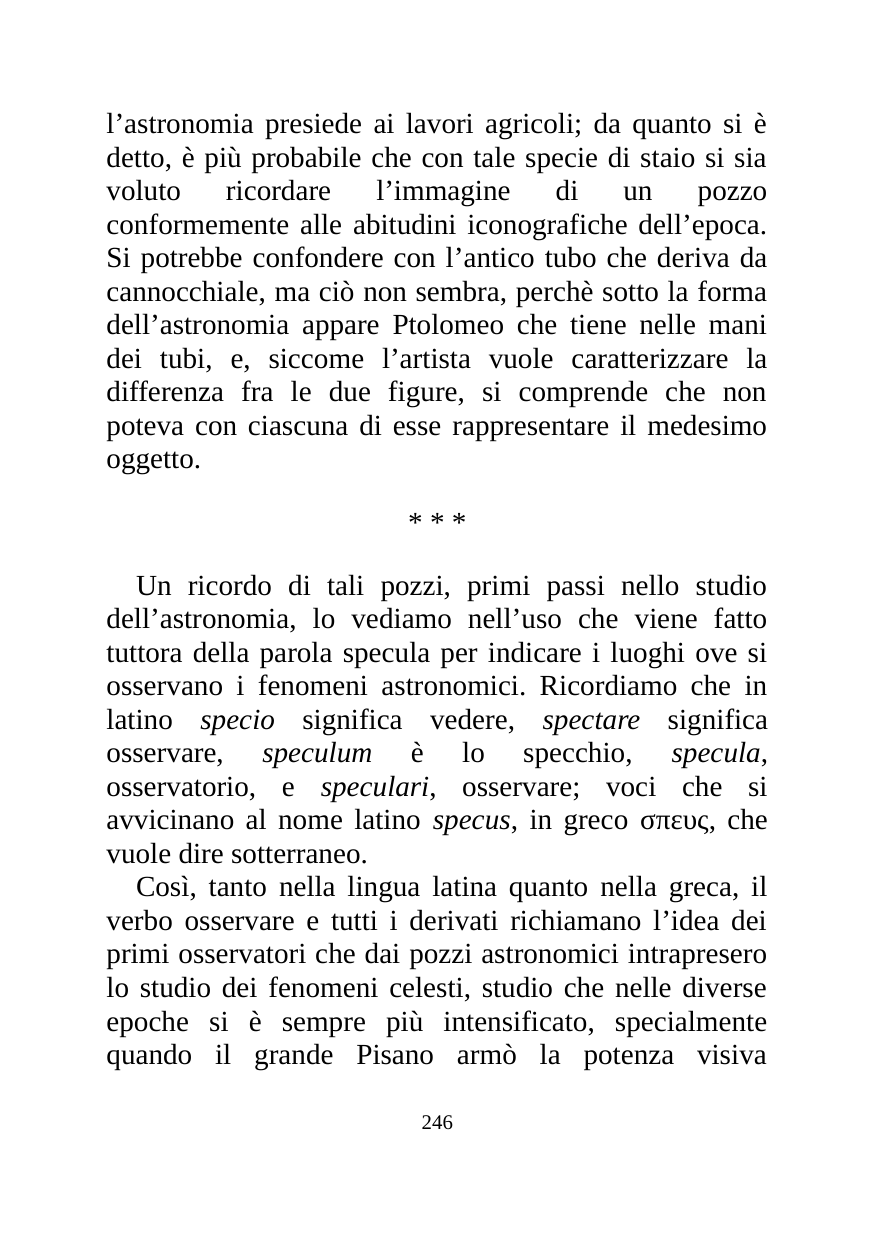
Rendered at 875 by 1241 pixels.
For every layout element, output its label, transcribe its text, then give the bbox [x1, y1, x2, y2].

text Un ricordo di tali pozzi, primi passi nello studio dell’astronomia, lo vediamo nell’uso che viene fatto tuttora della parola specula per indicare i luoghi ove si osservano i fenomeni astronomici. Ricordiamo che in latino specio significa vedere, spectare significa osservare, speculum è lo specchio, specula, osservatorio, e speculari, osservare; voci che si avvicinano al nome latino specus, in greco σπευς, che vuole dire sotterraneo. [106, 568, 768, 869]
text l’astronomia presiede ai lavori agricoli; da quanto si è detto, è più probabile che con tale specie di staio si sia voluto ricordare l’immagine di un pozzo conformemente alle abitudini iconografiche dell’epoca. Si potrebbe confondere con l’antico tubo che deriva da cannocchiale, ma ciò non sembra, perchè sotto la forma dell’astronomia appare Ptolomeo che tiene nelle mani dei tubi, e, siccome l’artista vuole caratterizzare la differenza fra le due figure, si comprende che non poteva con ciascuna di esse rappresentare il medesimo oggetto. [106, 106, 768, 475]
text Così, tanto nella lingua latina quanto nella greca, il verbo osservare e tutti i derivati richiamano l’idea dei primi osservatori che dai pozzi astronomici intrapresero lo studio dei fenomeni celesti, studio che nelle diverse epoche si è sempre più intensificato, specialmente quando il grande Pisano armò la potenza visiva [106, 869, 768, 1071]
text * * * [106, 505, 768, 538]
